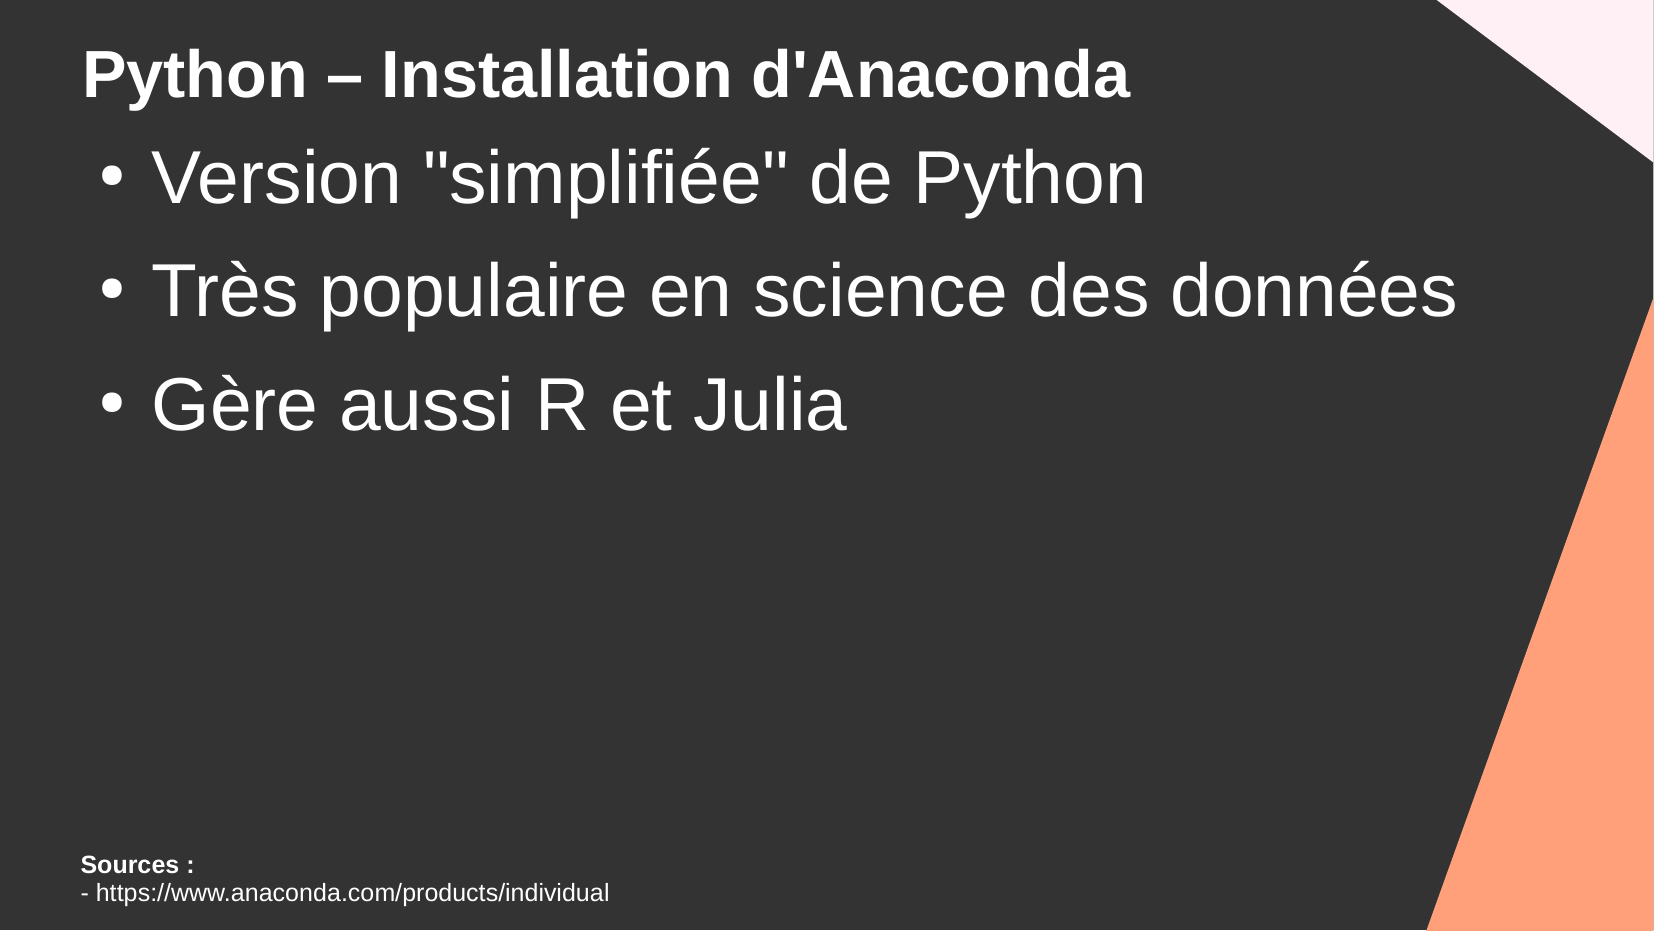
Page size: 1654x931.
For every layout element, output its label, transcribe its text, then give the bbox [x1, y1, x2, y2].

text_box [1426, 296, 1654, 931]
text_box Sources : - https://www.anaconda.com/products/individual [65, 843, 1482, 915]
text_box [1436, 0, 1654, 163]
list Version "simplifiée" de Python Très populaire en science des données Gère aussi R et Julia [80, 135, 1560, 815]
title Python – Installation d'Anaconda [82, 37, 1571, 115]
